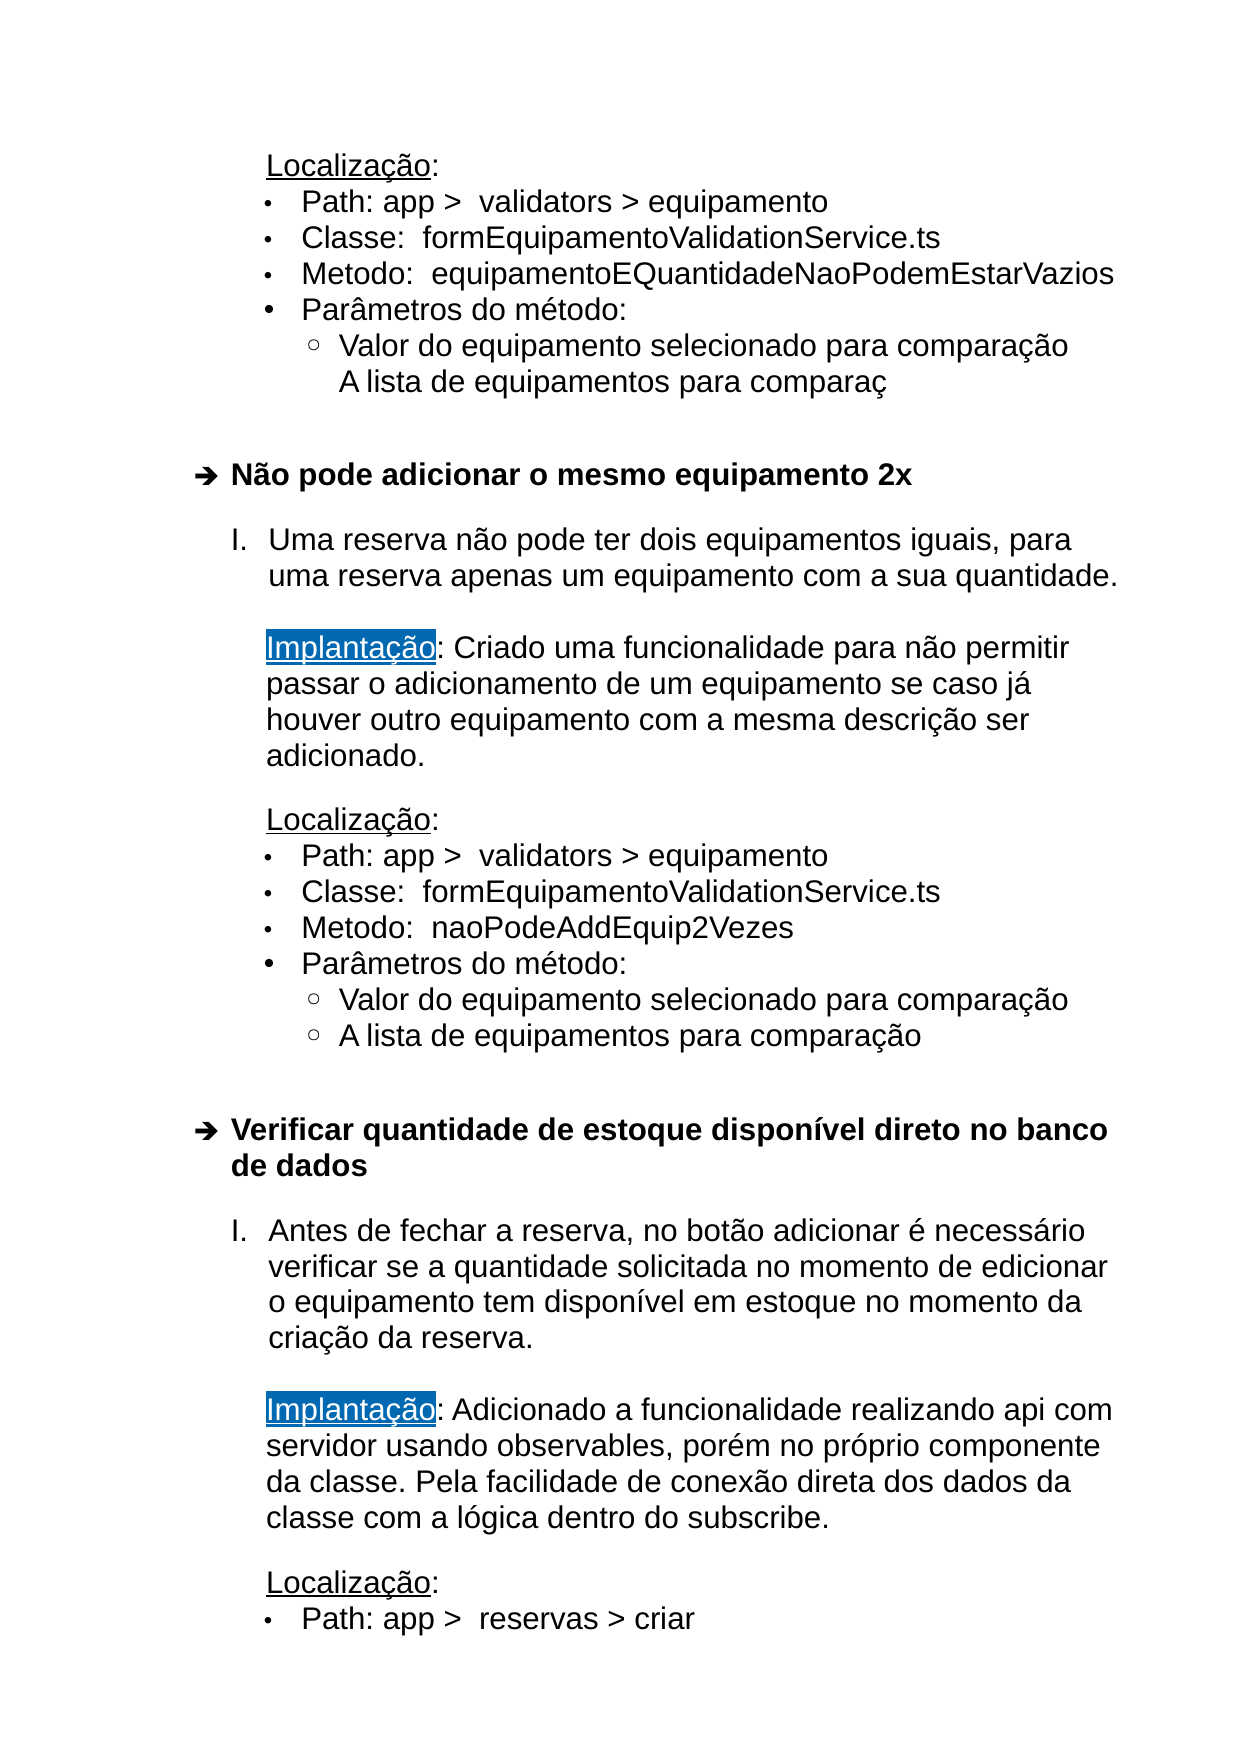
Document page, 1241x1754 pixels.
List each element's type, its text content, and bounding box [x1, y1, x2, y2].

list Path: app > validators > equipamento [263, 837, 1122, 873]
list Uma reserva não pode ter dois equipamentos iguais, para uma reserva apenas um equipamento com a sua quantidade. [231, 521, 1122, 593]
text Localização: [118, 801, 1122, 837]
list Classe: formEquipamentoValidationService.ts [263, 873, 1122, 909]
text Localização: [118, 147, 1122, 183]
list Parâmetros do método: [263, 945, 1122, 981]
list Não pode adicionar o mesmo equipamento 2x [193, 456, 1122, 492]
list A lista de equipamentos para comparação [301, 1017, 1122, 1053]
list Antes de fechar a reserva, no botão adicionar é necessário verificar se a quantidade solicitada no momento de edicionar o equipamento tem disponível em estoque no momento da criação da reserva. [231, 1212, 1122, 1355]
list Path: app > reservas > criar [263, 1600, 1122, 1636]
text Implantação: Criado uma funcionalidade para não permitir [118, 629, 1122, 665]
list Metodo: naoPodeAddEquip2Vezes [263, 909, 1122, 945]
text passar o adicionamento de um equipamento se caso já houver outro equipamento com a mesma descrição ser adicionado. [118, 665, 1122, 773]
list Metodo: equipamentoEQuantidadeNaoPodemEstarVazios [263, 255, 1122, 291]
text Implantação: Adicionado a funcionalidade realizando api com servidor usando observables, porém no próprio componente da classe. Pela facilidade de conexão direta dos dados da classe com a lógica dentro do subscribe. [118, 1391, 1122, 1535]
list Parâmetros do método: [263, 291, 1122, 327]
list Path: app > validators > equipamento [263, 183, 1122, 219]
list Valor do equipamento selecionado para comparação [301, 981, 1122, 1017]
list Verificar quantidade de estoque disponível direto no banco de dados [193, 1111, 1122, 1183]
list A lista de equipamentos para comparaç [301, 363, 1122, 399]
list Valor do equipamento selecionado para comparação [301, 327, 1122, 363]
text Localização: [118, 1564, 1122, 1600]
list Classe: formEquipamentoValidationService.ts [263, 219, 1122, 255]
